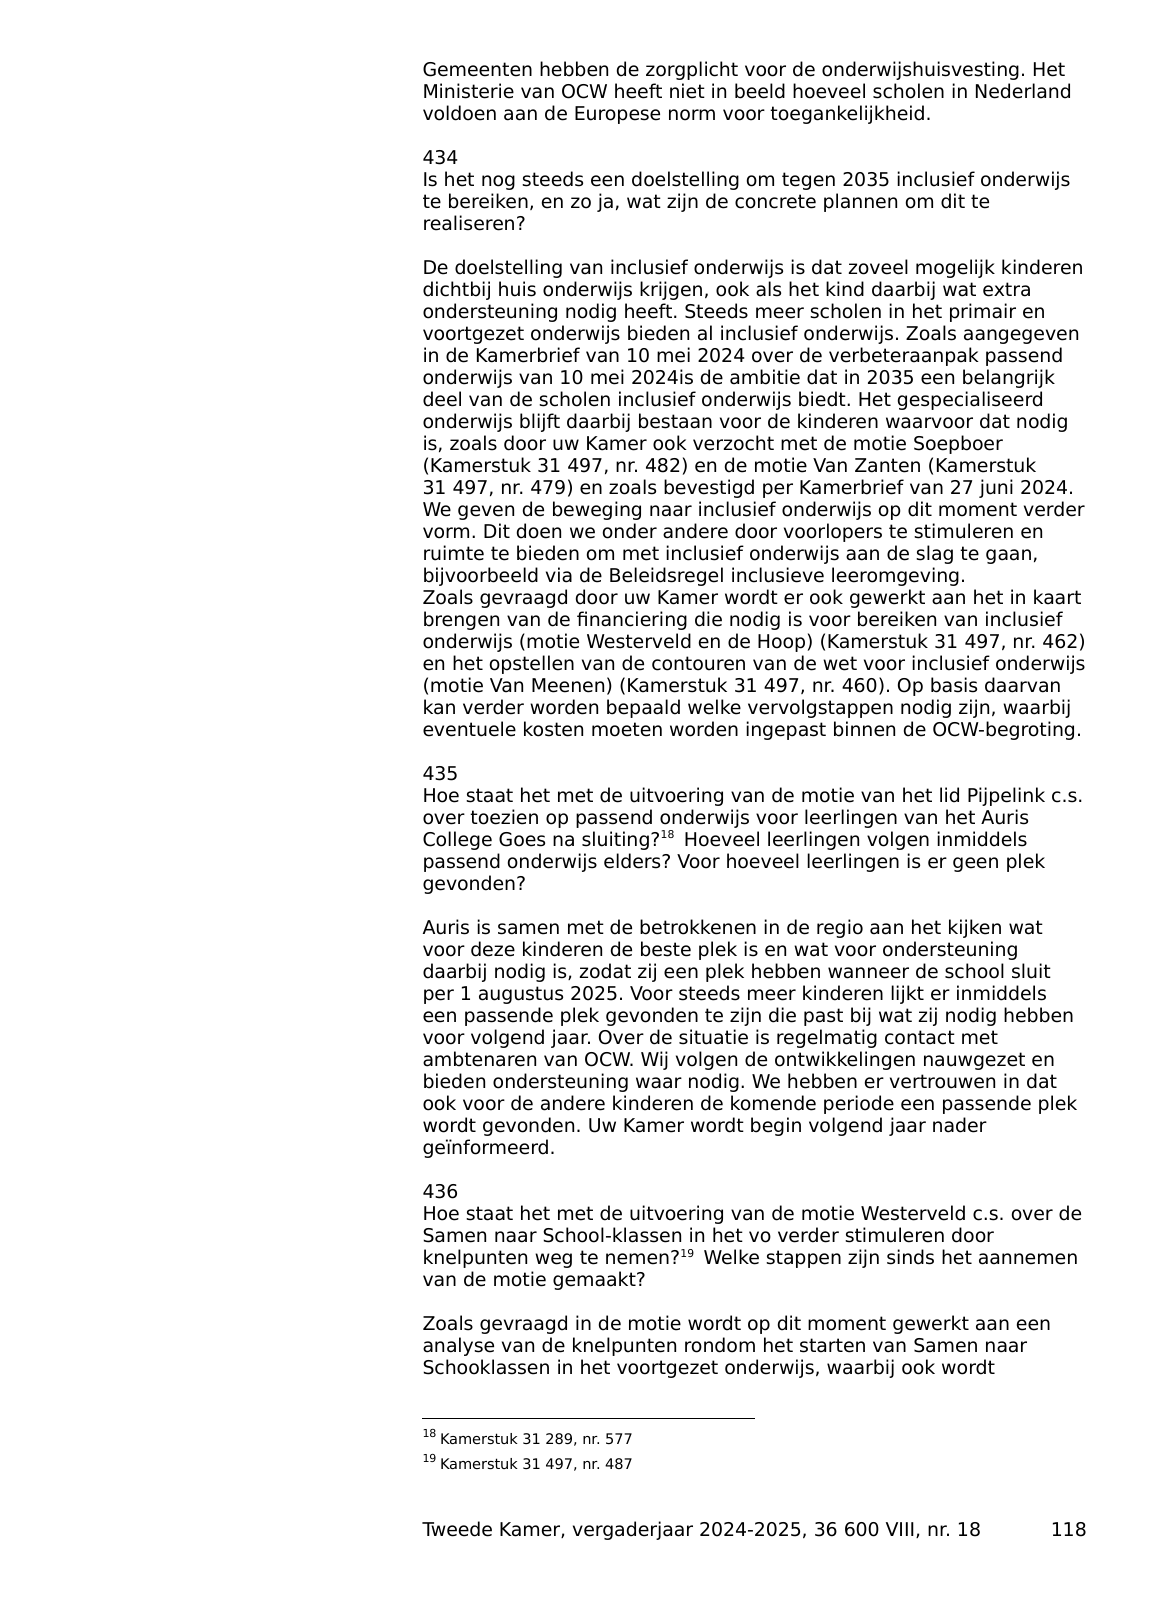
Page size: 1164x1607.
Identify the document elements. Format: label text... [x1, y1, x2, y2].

text Is het nog steeds een doelstelling om tegen 2035 inclusief onderwijs te bereiken, en zo ja, wat zijn de concrete plannen om dit te realiseren? [422, 169, 1087, 235]
text Kamerstuk 31 497, nr. 487 [422, 1452, 1087, 1474]
text De doelstelling van inclusief onderwijs is dat zoveel mogelijk kinderen dichtbij huis onderwijs krijgen, ook als het kind daarbij wat extra ondersteuning nodig heeft. Steeds meer scholen in het primair en voortgezet onderwijs bieden al inclusief onderwijs. Zoals aangegeven in de Kamerbrief van 10 mei 2024 over de verbeteraanpak passend onderwijs van 10 mei 2024is de ambitie dat in 2035 een belangrijk deel van de scholen inclusief onderwijs biedt. Het gespecialiseerd onderwijs blijft daarbij bestaan voor de kinderen waarvoor dat nodig is, zoals door uw Kamer ook verzocht met de motie Soepboer (Kamerstuk 31 497, nr. 482) en de motie Van Zanten (Kamerstuk 31 497, nr. 479) en zoals bevestigd per Kamerbrief van 27 juni 2024. [422, 257, 1087, 499]
text Zoals gevraagd in de motie wordt op dit moment gewerkt aan een analyse van de knelpunten rondom het starten van Samen naar Schooklassen in het voortgezet onderwijs, waarbij ook wordt [422, 1313, 1087, 1379]
text 436 [422, 1181, 1087, 1203]
text 434 [422, 147, 1087, 169]
text Kamerstuk 31 289, nr. 577 [422, 1427, 1087, 1449]
text We geven de beweging naar inclusief onderwijs op dit moment verder vorm. Dit doen we onder andere door voorlopers te stimuleren en ruimte te bieden om met inclusief onderwijs aan de slag te gaan, bijvoorbeeld via de Beleidsregel inclusieve leeromgeving. [422, 499, 1087, 587]
text Hoe staat het met de uitvoering van de motie van het lid Pijpelink c.s. over toezien op passend onderwijs voor leerlingen van het Auris College Goes na sluiting? Hoeveel leerlingen volgen inmiddels passend onderwijs elders? Voor hoeveel leerlingen is er geen plek gevonden? [422, 785, 1087, 895]
text Hoe staat het met de uitvoering van de motie Westerveld c.s. over de Samen naar School-klassen in het vo verder stimuleren door knelpunten weg te nemen? Welke stappen zijn sinds het aannemen van de motie gemaakt? [422, 1203, 1087, 1291]
text Gemeenten hebben de zorgplicht voor de onderwijshuisvesting. Het Ministerie van OCW heeft niet in beeld hoeveel scholen in Nederland voldoen aan de Europese norm voor toegankelijkheid. [422, 59, 1087, 125]
text Auris is samen met de betrokkenen in de regio aan het kijken wat voor deze kinderen de beste plek is en wat voor ondersteuning daarbij nodig is, zodat zij een plek hebben wanneer de school sluit per 1 augustus 2025. Voor steeds meer kinderen lijkt er inmiddels een passende plek gevonden te zijn die past bij wat zij nodig hebben voor volgend jaar. Over de situatie is regelmatig contact met ambtenaren van OCW. Wij volgen de ontwikkelingen nauwgezet en bieden ondersteuning waar nodig. We hebben er vertrouwen in dat ook voor de andere kinderen de komende periode een passende plek wordt gevonden. Uw Kamer wordt begin volgend jaar nader geïnformeerd. [422, 917, 1087, 1159]
text Zoals gevraagd door uw Kamer wordt er ook gewerkt aan het in kaart brengen van de financiering die nodig is voor bereiken van inclusief onderwijs (motie Westerveld en de Hoop) (Kamerstuk 31 497, nr. 462) en het opstellen van de contouren van de wet voor inclusief onderwijs (motie Van Meenen) (Kamerstuk 31 497, nr. 460). Op basis daarvan kan verder worden bepaald welke vervolgstappen nodig zijn, waarbij eventuele kosten moeten worden ingepast binnen de OCW-begroting. [422, 587, 1087, 741]
text 435 [422, 763, 1087, 785]
